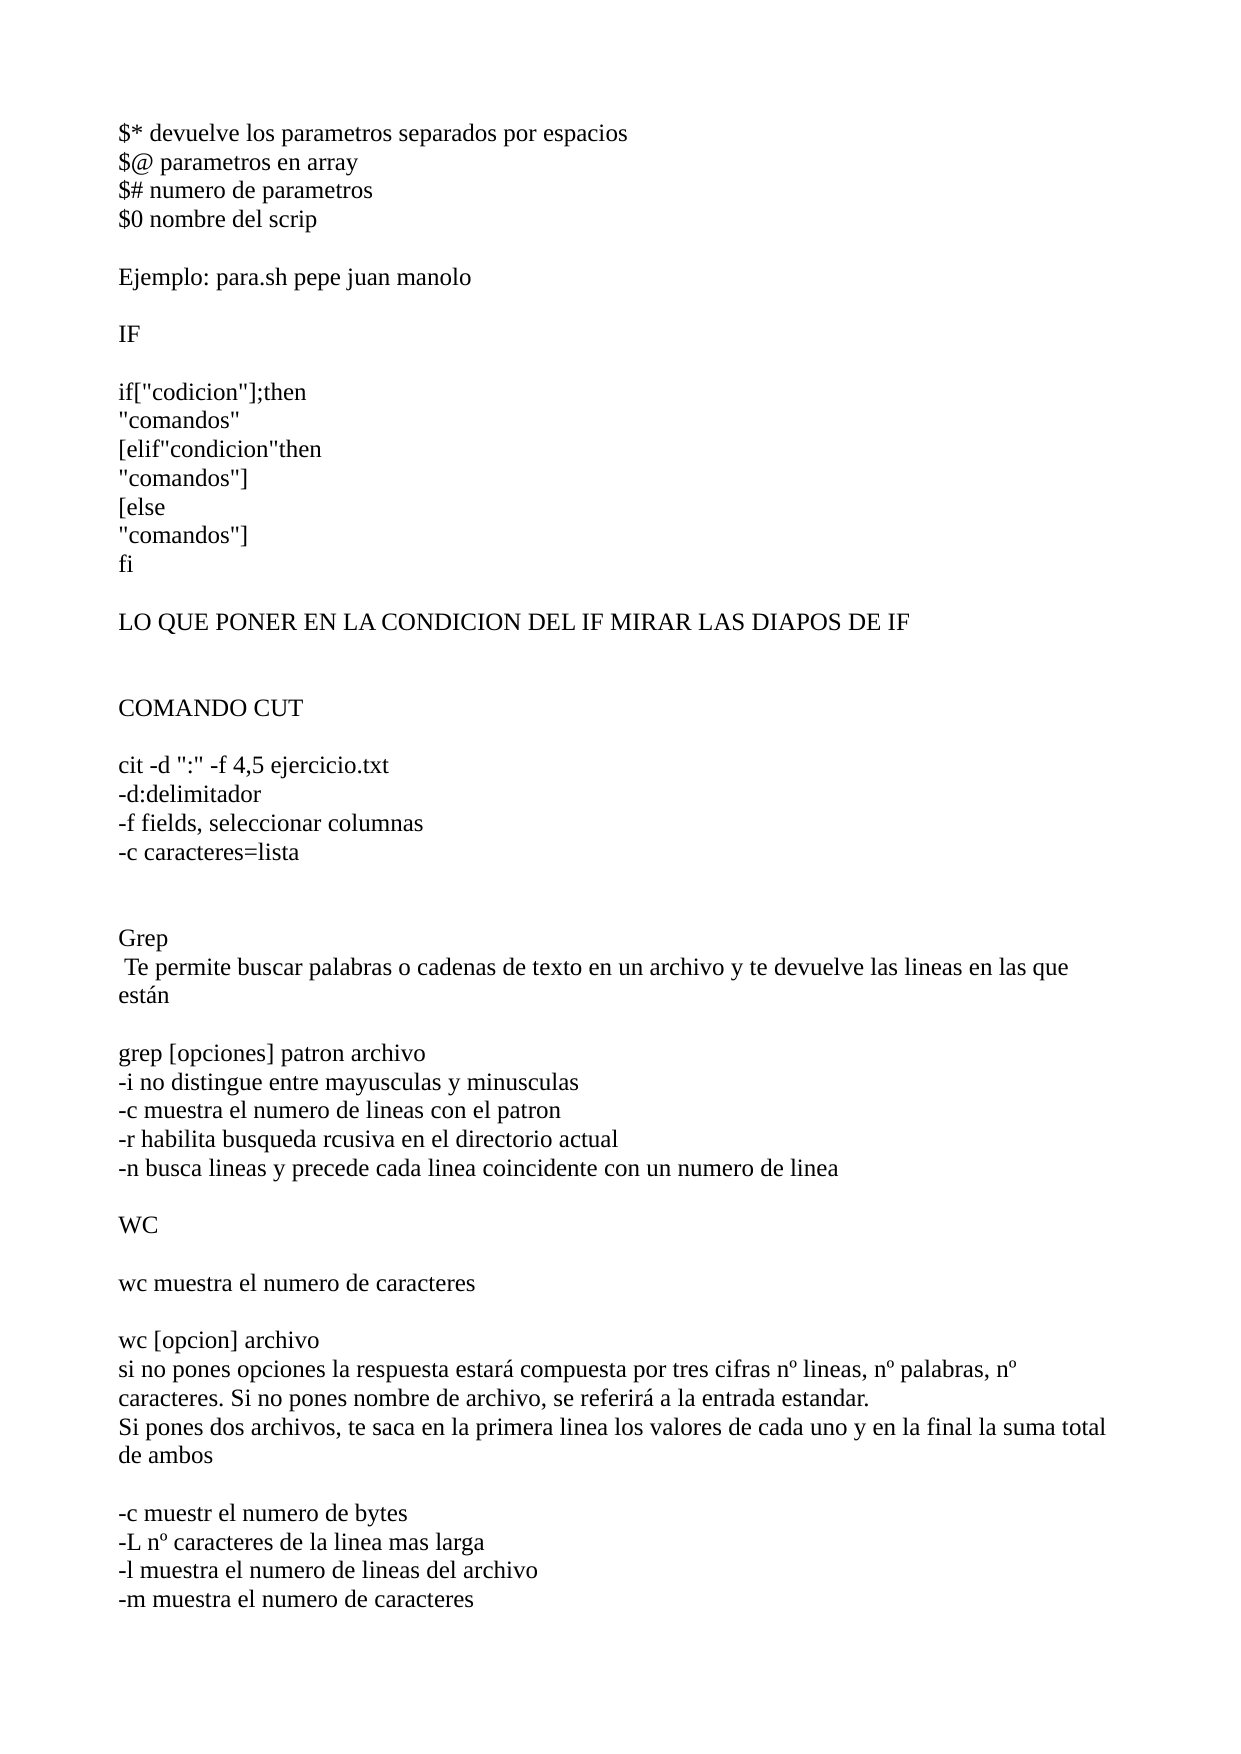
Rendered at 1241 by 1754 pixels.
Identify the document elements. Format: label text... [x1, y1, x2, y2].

text -L nº caracteres de la linea mas larga [118, 1527, 1122, 1556]
text [elif"condicion"then [118, 434, 1122, 463]
text Ejemplo: para.sh pepe juan manolo [118, 262, 1122, 291]
text Grep [118, 923, 1122, 952]
text -l muestra el numero de lineas del archivo [118, 1556, 1122, 1584]
text -c muestra el numero de lineas con el patron [118, 1096, 1122, 1124]
text IF [118, 319, 1122, 348]
text wc [opcion] archivo [118, 1326, 1122, 1354]
text -m muestra el numero de caracteres [118, 1584, 1122, 1613]
text -r habilita busqueda rcusiva en el directorio actual [118, 1124, 1122, 1153]
text -c muestr el numero de bytes [118, 1498, 1122, 1527]
text Si pones dos archivos, te saca en la primera linea los valores de cada uno y en la final la suma total de ambos [118, 1412, 1122, 1469]
text "comandos" [118, 406, 1122, 434]
text Te permite buscar palabras o cadenas de texto en un archivo y te devuelve las lineas en las que están [118, 952, 1122, 1009]
text -f fields, seleccionar columnas [118, 808, 1122, 837]
text $# numero de parametros [118, 176, 1122, 204]
text [else [118, 492, 1122, 521]
text if["codicion"];then [118, 377, 1122, 406]
text grep [opciones] patron archivo [118, 1038, 1122, 1067]
text -n busca lineas y precede cada linea coincidente con un numero de linea [118, 1153, 1122, 1182]
text "comandos"] [118, 463, 1122, 492]
text fi [118, 549, 1122, 578]
text WC [118, 1211, 1122, 1239]
text wc muestra el numero de caracteres [118, 1268, 1122, 1297]
text -d:delimitador [118, 779, 1122, 808]
text -i no distingue entre mayusculas y minusculas [118, 1067, 1122, 1096]
text si no pones opciones la respuesta estará compuesta por tres cifras nº lineas, nº palabras, nº caracteres. Si no pones nombre de archivo, se referirá a la entrada estandar. [118, 1354, 1122, 1412]
text $0 nombre del scrip [118, 204, 1122, 233]
text cit -d ":" -f 4,5 ejercicio.txt [118, 751, 1122, 779]
text COMANDO CUT [118, 693, 1122, 722]
text $@ parametros en array [118, 147, 1122, 176]
text LO QUE PONER EN LA CONDICION DEL IF MIRAR LAS DIAPOS DE IF [118, 607, 1122, 636]
text "comandos"] [118, 521, 1122, 549]
text -c caracteres=lista [118, 837, 1122, 866]
text $* devuelve los parametros separados por espacios [118, 118, 1122, 147]
